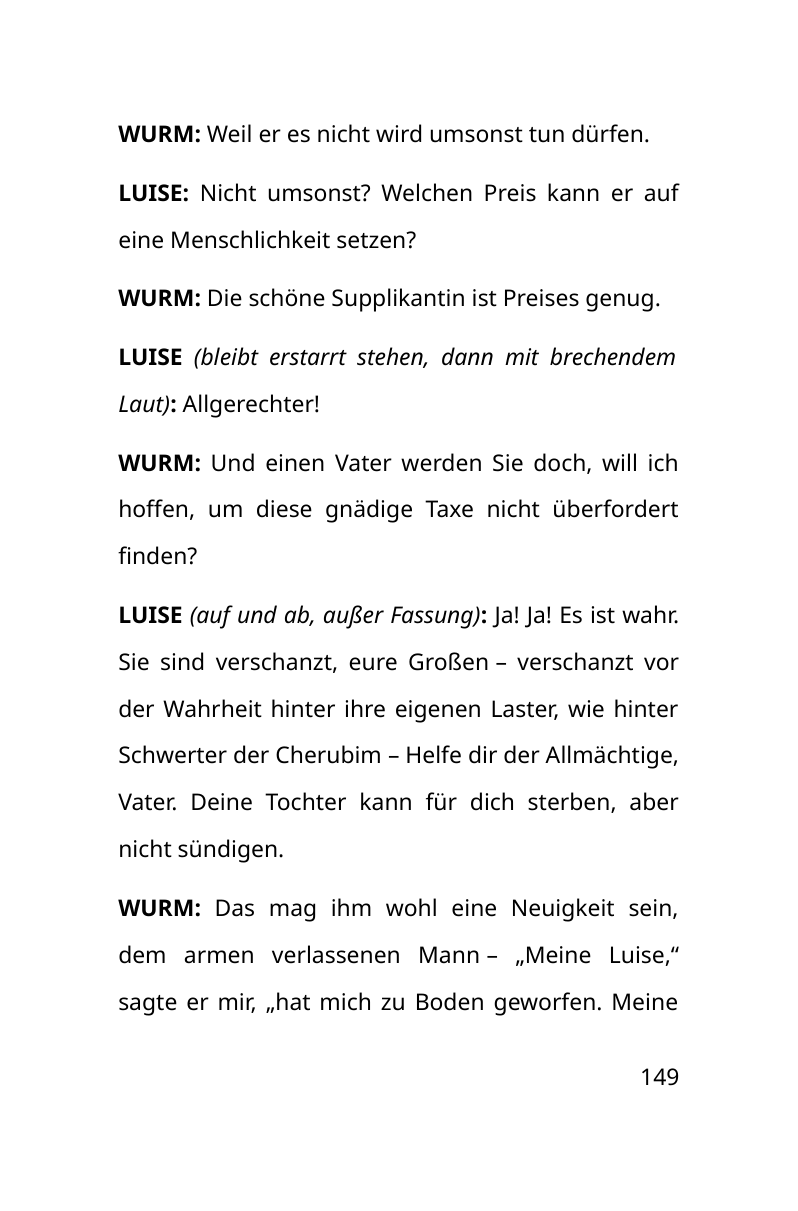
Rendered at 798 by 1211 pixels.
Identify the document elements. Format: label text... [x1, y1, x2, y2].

text WURM: Die schöne Supplikantin ist Preises genug. [118, 282, 679, 313]
text LUISE: Nicht umsonst? Welchen Preis kann er auf eine Menschlichkeit setzen? [118, 177, 679, 255]
text WURM: Weil er es nicht wird umsonst tun dürfen. [118, 118, 679, 149]
text WURM: Das mag ihm wohl eine Neuigkeit sein, dem armen verlassenen Mann – „Meine Luise,“ sagte er mir, „hat mich zu Boden geworfen. Meine [118, 892, 679, 1017]
text WURM: Und einen Vater werden Sie doch, will ich hoffen, um diese gnädige Taxe nicht überfordert finden? [118, 446, 679, 571]
text LUISE (bleibt erstarrt stehen, dann mit brechendem Laut): Allgerechter! [118, 341, 679, 419]
text LUISE (auf und ab, außer Fassung): Ja! Ja! Es ist wahr. Sie sind verschanzt, eure Großen – verschanzt vor der Wahrheit hinter ihre eigenen Laster, wie hinter Schwerter der Cherubim – Helfe dir der Allmächtige, Vater. Deine Tochter kann für dich sterben, aber nicht sündigen. [118, 599, 679, 864]
